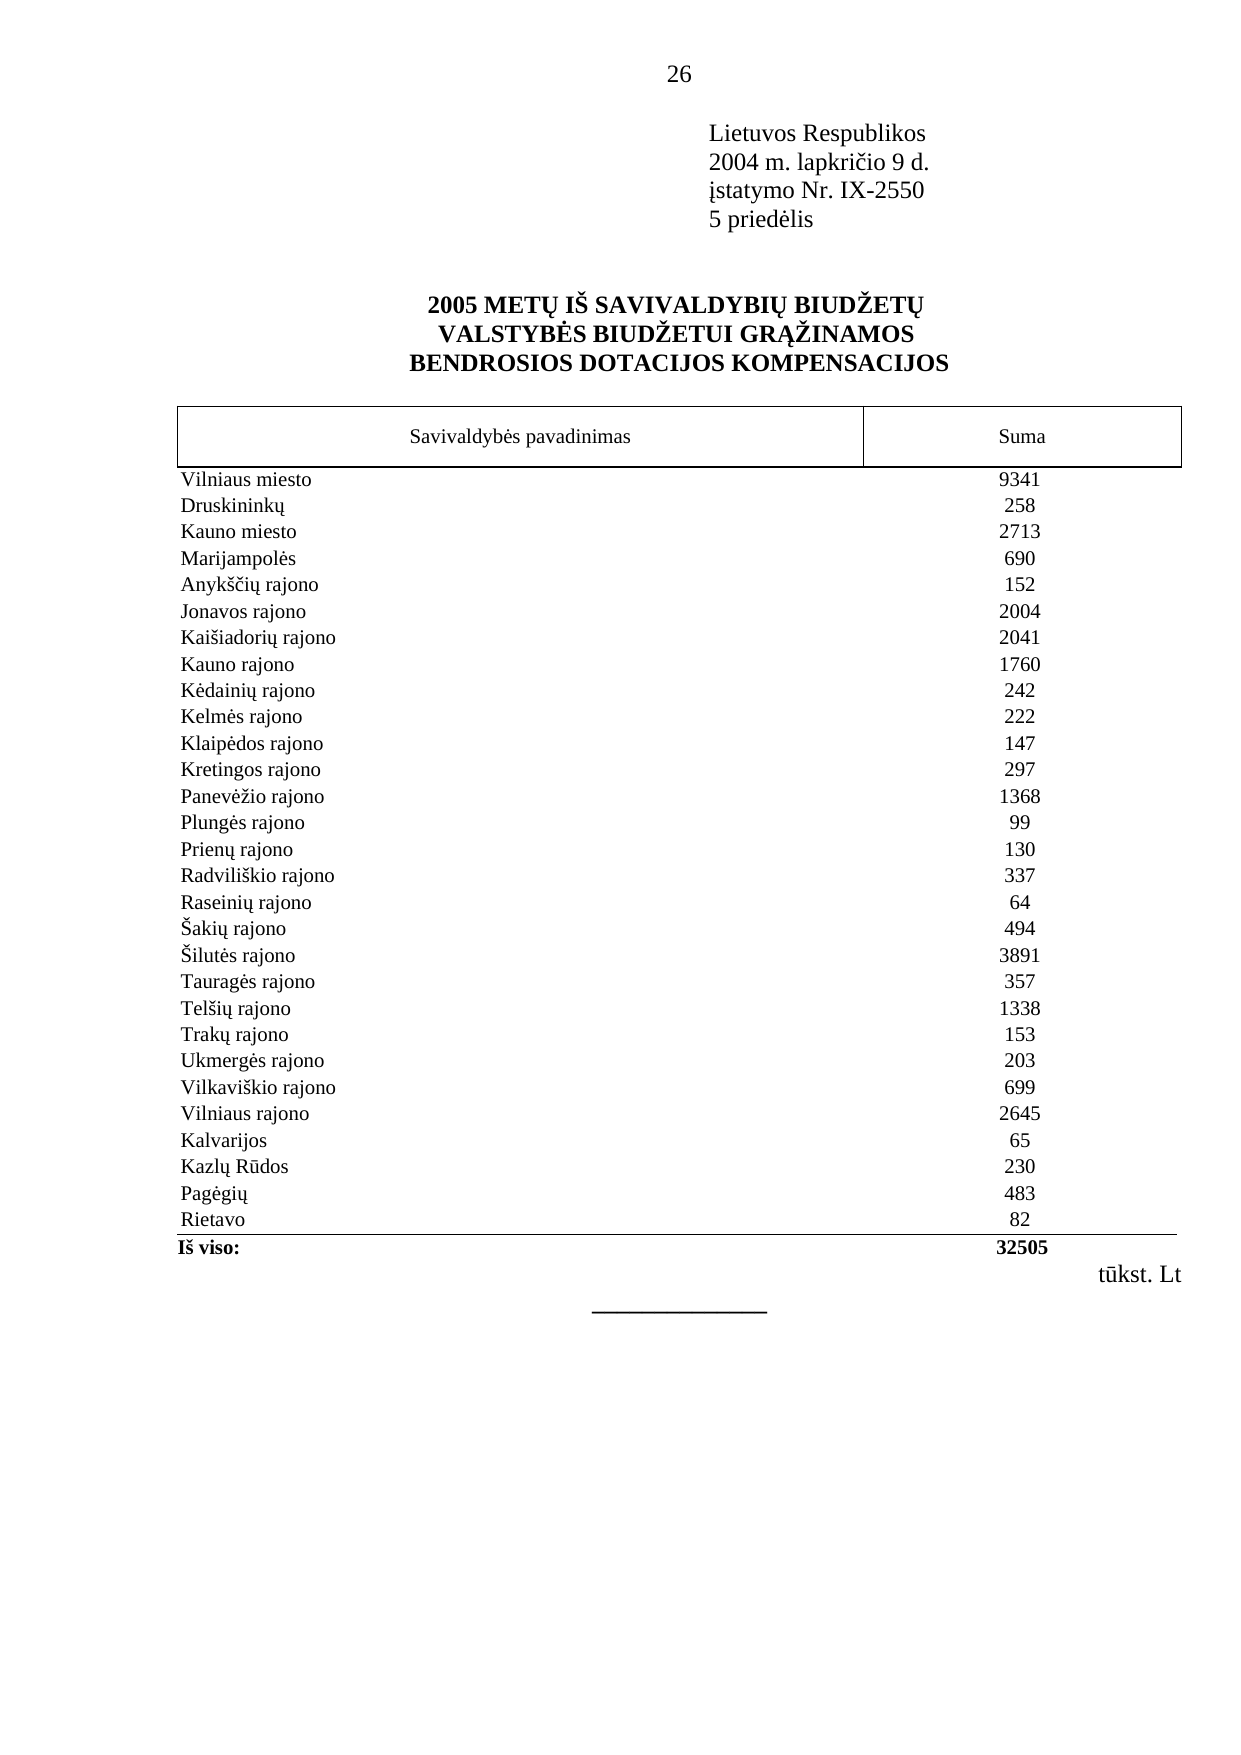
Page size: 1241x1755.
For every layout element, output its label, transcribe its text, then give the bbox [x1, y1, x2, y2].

table_cell 32505 [863, 1234, 1181, 1259]
table_cell 1368 [863, 784, 1177, 810]
table_cell 2004 [863, 599, 1177, 625]
table_cell [1177, 863, 1181, 890]
table_cell Druskininkų [177, 493, 863, 519]
table_cell Šakių rajono [177, 916, 863, 943]
text Lietuvos Respublikos [177, 118, 1181, 147]
table_cell 222 [863, 705, 1177, 731]
table_cell 203 [863, 1049, 1177, 1075]
table_header Suma [864, 407, 1181, 466]
table_cell [1177, 943, 1181, 969]
table_cell 65 [863, 1128, 1177, 1154]
text 5 priedėlis [177, 204, 1181, 233]
table_cell 3891 [863, 943, 1177, 969]
table_cell [1177, 1049, 1181, 1075]
table_cell [1177, 599, 1181, 625]
table_cell Rietavo [177, 1207, 863, 1234]
table_cell [1177, 1154, 1181, 1181]
text tūkst. Lt [852, 1259, 1181, 1287]
table_cell 1338 [863, 996, 1177, 1022]
table_cell Trakų rajono [177, 1022, 863, 1048]
table_cell [1177, 1207, 1181, 1234]
table_header Savivaldybės pavadinimas [178, 407, 863, 466]
table_cell [1177, 1075, 1181, 1101]
text įstatymo Nr. IX-2550 [177, 176, 1181, 204]
table_cell 2713 [863, 519, 1177, 546]
table_cell [1177, 784, 1181, 810]
table_cell Ukmergės rajono [177, 1049, 863, 1075]
table_cell 337 [863, 863, 1177, 890]
table_cell 230 [863, 1154, 1177, 1181]
table_cell Kazlų Rūdos [177, 1154, 863, 1181]
table_cell 494 [863, 916, 1177, 943]
table_cell 152 [863, 572, 1177, 599]
table_cell Kalvarijos [177, 1128, 863, 1154]
table_cell Raseinių rajono [177, 890, 863, 916]
table_cell 2645 [863, 1101, 1177, 1128]
table_cell [1177, 996, 1181, 1022]
table_cell Plungės rajono [177, 810, 863, 837]
table_cell Panevėžio rajono [177, 784, 863, 810]
table_cell [1177, 652, 1181, 678]
table_cell 258 [863, 493, 1177, 519]
table_cell [1177, 705, 1181, 731]
table_cell [1177, 678, 1181, 704]
table_cell Jonavos rajono [177, 599, 863, 625]
table_cell Telšių rajono [177, 996, 863, 1022]
table_cell [1177, 758, 1181, 784]
table_cell [1177, 493, 1181, 519]
table_cell Kauno miesto [177, 519, 863, 546]
table_cell Pagėgių [177, 1181, 863, 1207]
table_cell [1177, 731, 1181, 757]
table_cell 242 [863, 678, 1177, 704]
text 2005 METŲ IŠ SAVIVALDYBIŲ BIUDŽETŲ [177, 291, 1181, 319]
table_cell 1760 [863, 652, 1177, 678]
table_cell [1177, 625, 1181, 652]
table_cell Klaipėdos rajono [177, 731, 863, 757]
table_cell 147 [863, 731, 1177, 757]
table_cell 82 [863, 1207, 1177, 1234]
table_cell Kaišiadorių rajono [177, 625, 863, 652]
table_cell Tauragės rajono [177, 969, 863, 996]
table_cell Vilniaus rajono [177, 1101, 863, 1128]
table_cell [1177, 810, 1181, 837]
table_cell Kauno rajono [177, 652, 863, 678]
table_cell [1177, 890, 1181, 916]
table_cell 357 [863, 969, 1177, 996]
table_cell Kelmės rajono [177, 705, 863, 731]
table_cell Vilniaus miesto [177, 468, 863, 493]
table_cell [1177, 916, 1181, 943]
text ______________ [177, 1287, 1181, 1316]
table_cell 483 [863, 1181, 1177, 1207]
table_cell Marijampolės [177, 546, 863, 572]
table_cell 153 [863, 1022, 1177, 1048]
table_cell Kretingos rajono [177, 758, 863, 784]
table_cell [1177, 1022, 1181, 1048]
table_cell [1177, 1128, 1181, 1154]
table_cell Kėdainių rajono [177, 678, 863, 704]
table_cell Iš viso: [177, 1235, 863, 1259]
text VALSTYBĖS BIUDŽETUI GRĄŽINAMOS [177, 319, 1181, 348]
table_cell [1177, 969, 1181, 996]
table_cell Vilkaviškio rajono [177, 1075, 863, 1101]
table_cell [1177, 468, 1181, 493]
table_cell [1177, 572, 1181, 599]
table_cell 9341 [863, 468, 1177, 493]
table_cell Prienų rajono [177, 837, 863, 863]
table_cell [1177, 837, 1181, 863]
table_cell 130 [863, 837, 1177, 863]
table_cell 2041 [863, 625, 1177, 652]
table_cell 297 [863, 758, 1177, 784]
table_cell 64 [863, 890, 1177, 916]
text BENDROSIOS DOTACIJOS KOMPENSACIJOS [177, 348, 1181, 377]
table_cell [1177, 1101, 1181, 1128]
table_cell [1177, 519, 1181, 546]
table_cell 690 [863, 546, 1177, 572]
table_cell Anykščių rajono [177, 572, 863, 599]
table_cell [1177, 546, 1181, 572]
text 2004 m. lapkričio 9 d. [177, 147, 1181, 176]
table_cell Radviliškio rajono [177, 863, 863, 890]
table_cell 699 [863, 1075, 1177, 1101]
table_cell Šilutės rajono [177, 943, 863, 969]
table_cell 99 [863, 810, 1177, 837]
table_cell [1177, 1181, 1181, 1207]
